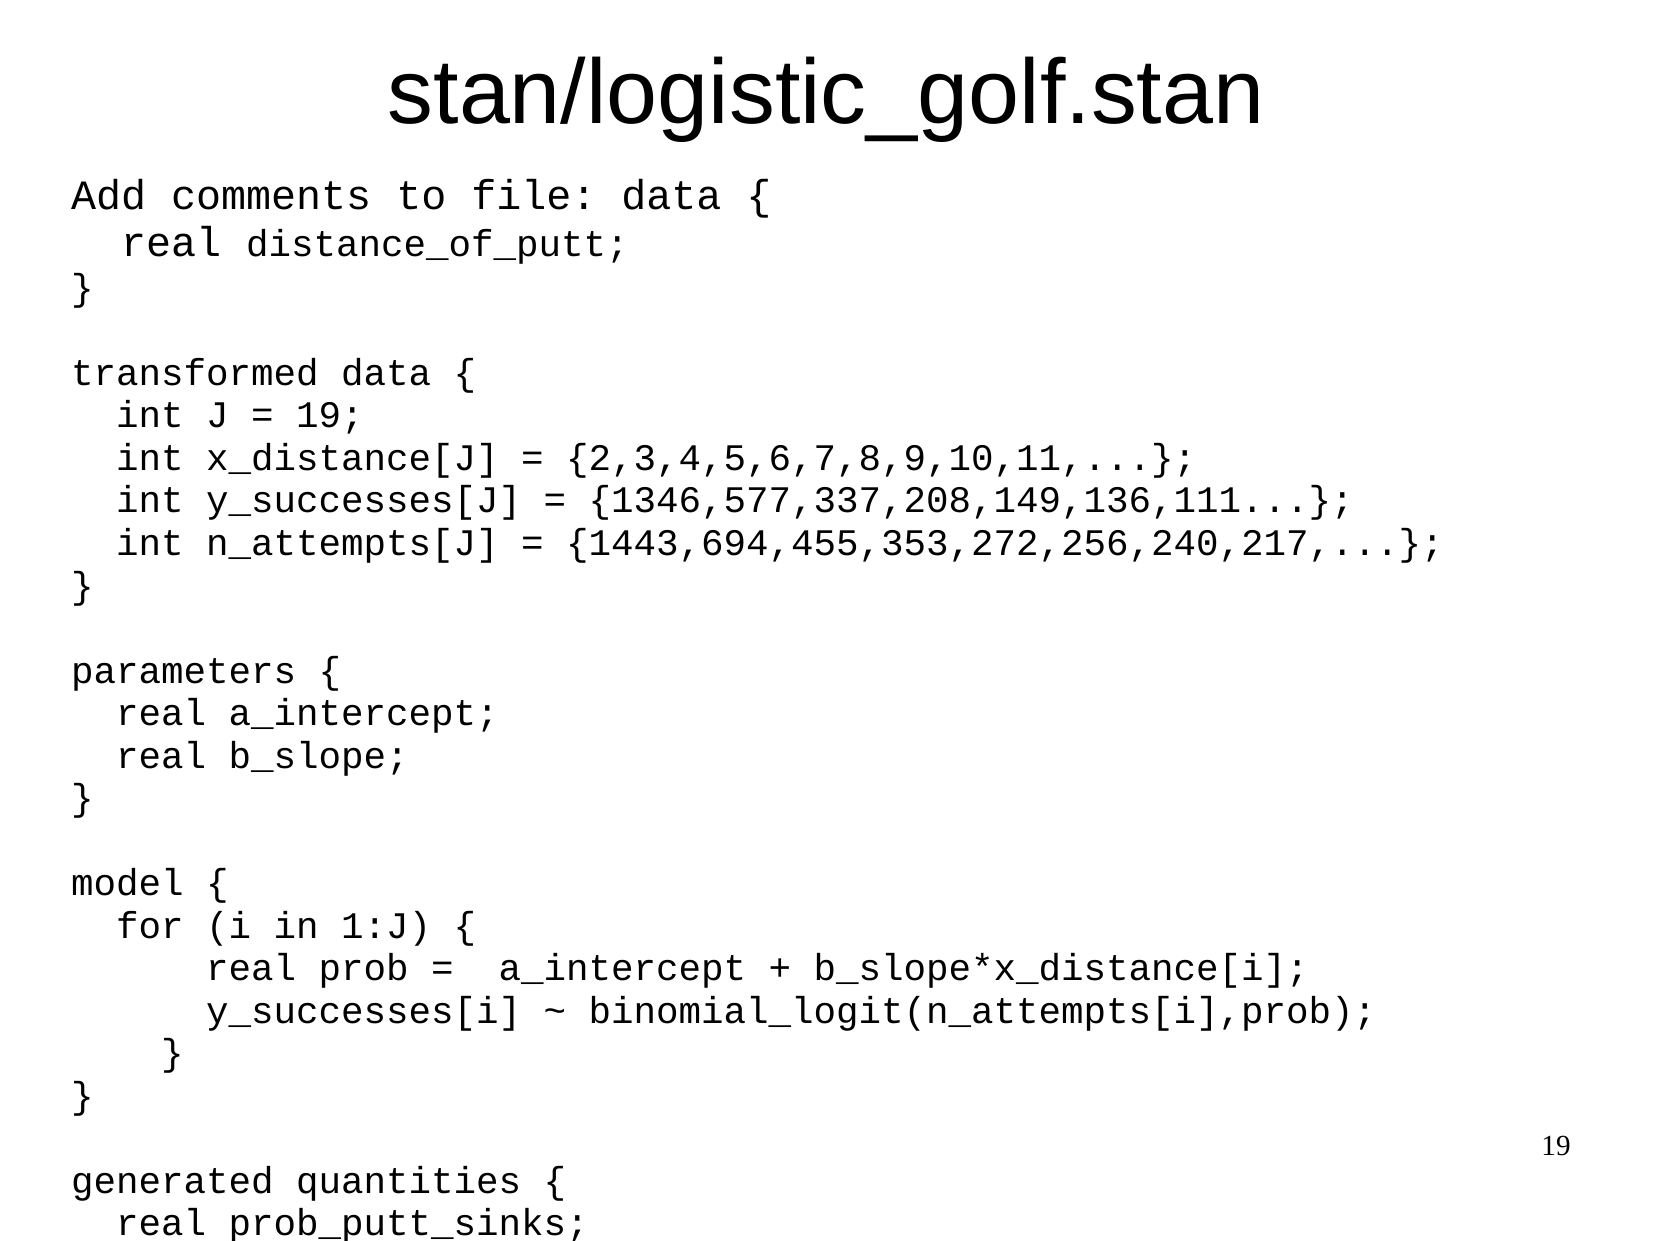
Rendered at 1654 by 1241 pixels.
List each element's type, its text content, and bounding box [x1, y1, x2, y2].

list Add comments to file: data { real distance_of_putt; } transformed data { int J = 19; int x_distance[J] = {2,3,4,5,6,7,8,9,10,11,...}; int y_successes[J] = {1346,577,337,208,149,136,111...}; int n_attempts[J] = {1443,694,455,353,272,256,240,217,...}; } parameters { real a_intercept; real b_slope; } model { for (i in 1:J) { real prob = a_intercept + b_slope*x_distance[i]; y_successes[i] ~ binomial_logit(n_attempts[i],prob); } } generated quantities { real prob_putt_sinks; prob_putt_sinks = 1/(1 + exp(- (a_intercept + b_slope * distance_of_putt))); } [71, 174, 1560, 1241]
title stan/logistic_golf.stan [82, 40, 1571, 144]
